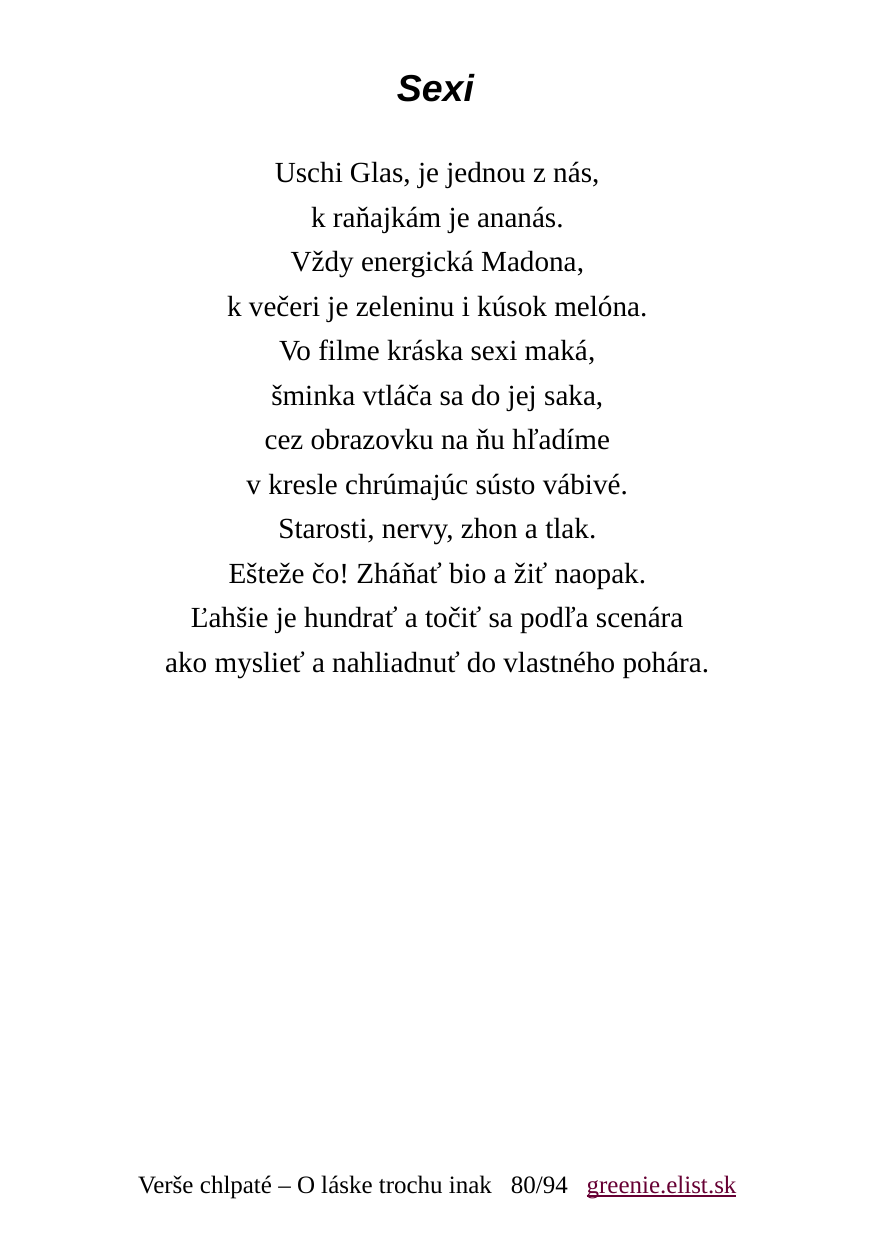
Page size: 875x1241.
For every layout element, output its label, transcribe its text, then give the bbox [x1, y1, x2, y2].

text Uschi Glas, je jednou z nás, [41, 156, 833, 189]
text Vo filme kráska sexi maká, [41, 333, 833, 367]
text cez obrazovku na ňu hľadíme [41, 422, 833, 456]
text šminka vtláča sa do jej saka, [41, 378, 833, 412]
text Ľahšie je hundrať a točiť sa podľa scenára [41, 600, 833, 634]
subtitle Sexi [41, 66, 833, 109]
text k raňajkám je ananás. [41, 200, 833, 234]
text Starosti, nervy, zhon a tlak. [41, 511, 833, 545]
text v kresle chrúmajúc sústo vábivé. [41, 467, 833, 501]
text Vždy energická Madona, [41, 244, 833, 278]
text Ešteže čo! Zháňať bio a žiť naopak. [41, 556, 833, 589]
text ako myslieť a nahliadnuť do vlastného pohára. [41, 645, 833, 678]
text k večeri je zeleninu i kúsok melóna. [41, 289, 833, 323]
